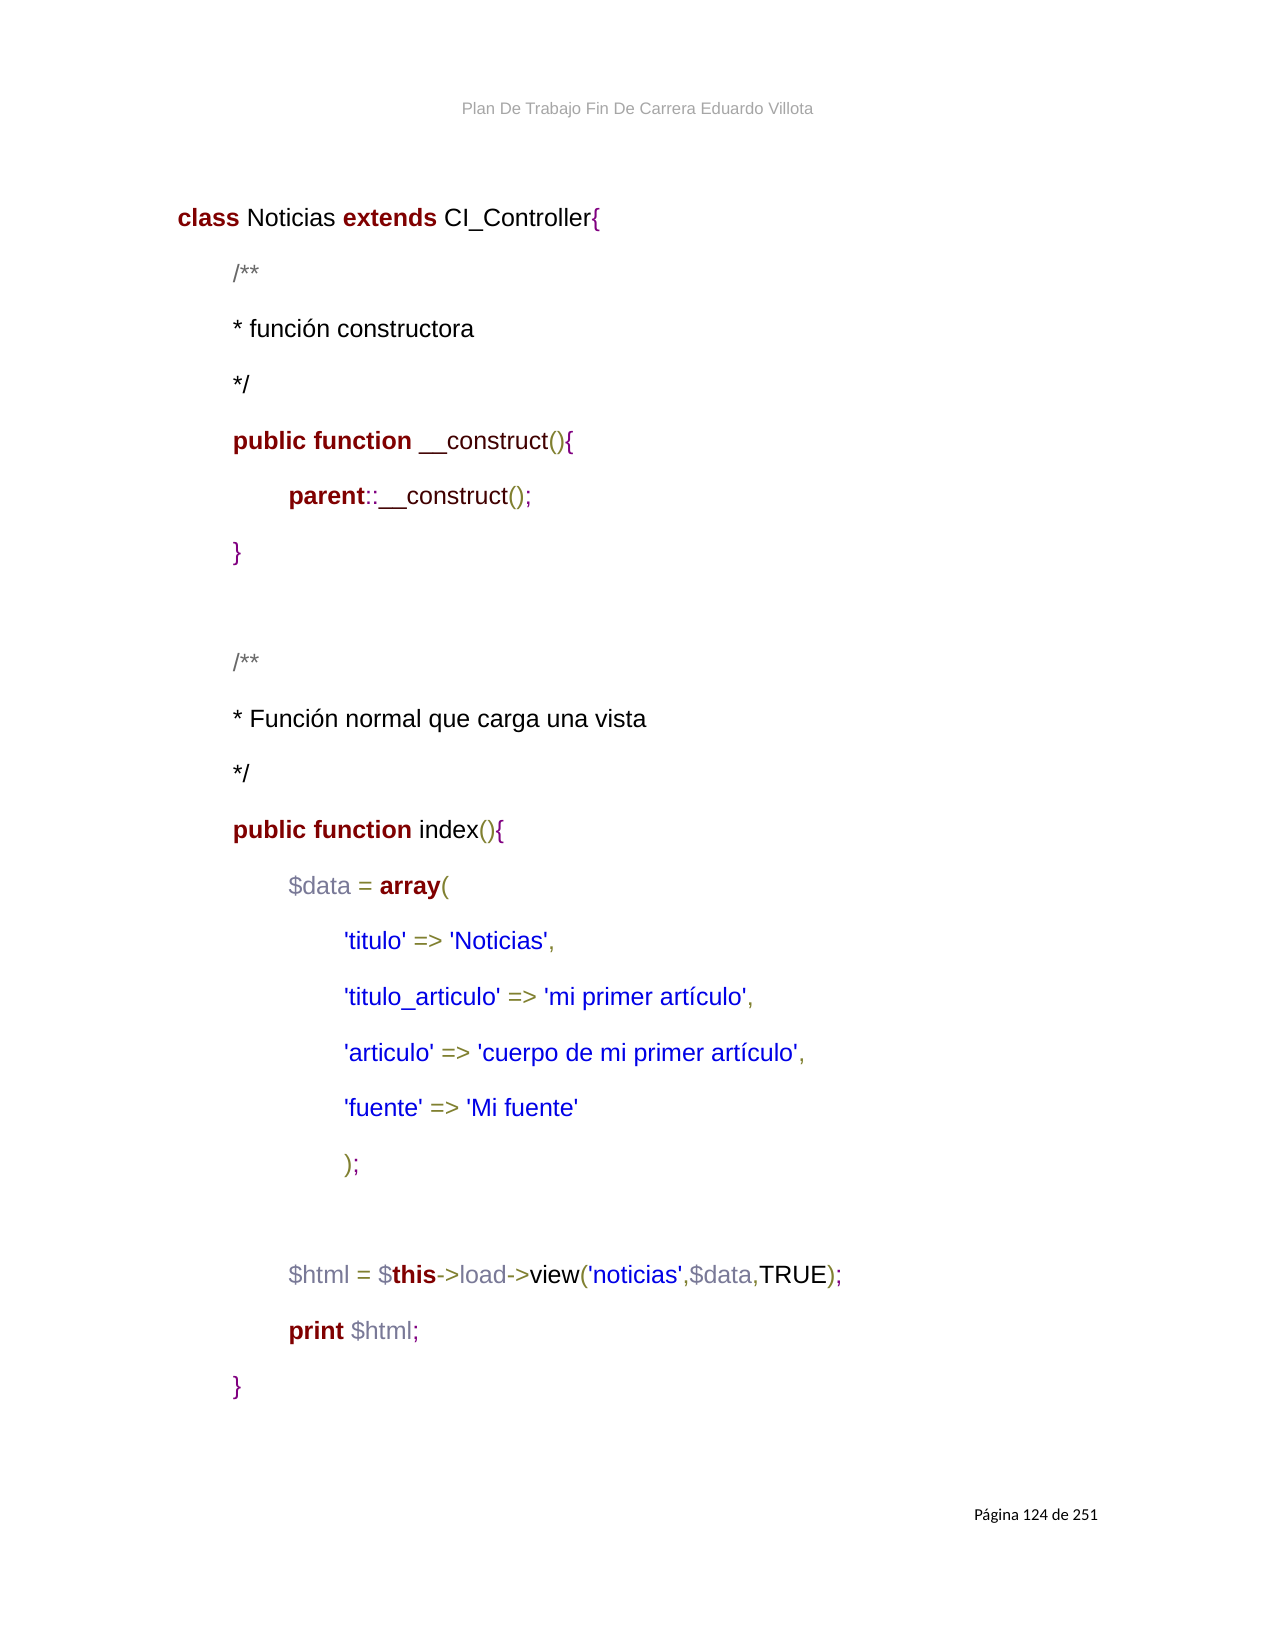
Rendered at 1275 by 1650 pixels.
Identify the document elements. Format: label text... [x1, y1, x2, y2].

text /** [177, 259, 1098, 288]
text public function __construct(){ [177, 426, 1098, 454]
text /** [177, 648, 1098, 677]
text * función constructora [177, 314, 1098, 343]
text 'titulo' => 'Noticias', [177, 926, 1098, 955]
text class Noticias extends CI_Controller{ [177, 203, 1098, 232]
text } [177, 1371, 1098, 1400]
text * Función normal que carga una vista [177, 704, 1098, 733]
text parent::__construct(); [177, 481, 1098, 510]
text 'articulo' => 'cuerpo de mi primer artículo', [177, 1038, 1098, 1066]
text */ [177, 759, 1098, 788]
text 'titulo_articulo' => 'mi primer artículo', [177, 982, 1098, 1011]
text public function index(){ [177, 815, 1098, 844]
text } [177, 537, 1098, 566]
text $data = array( [177, 871, 1098, 899]
text 'fuente' => 'Mi fuente' [177, 1093, 1098, 1122]
text $html = $this->load->view('noticias',$data,TRUE); [177, 1260, 1098, 1289]
text ); [177, 1149, 1098, 1178]
text print $html; [177, 1316, 1098, 1344]
text */ [177, 370, 1098, 399]
